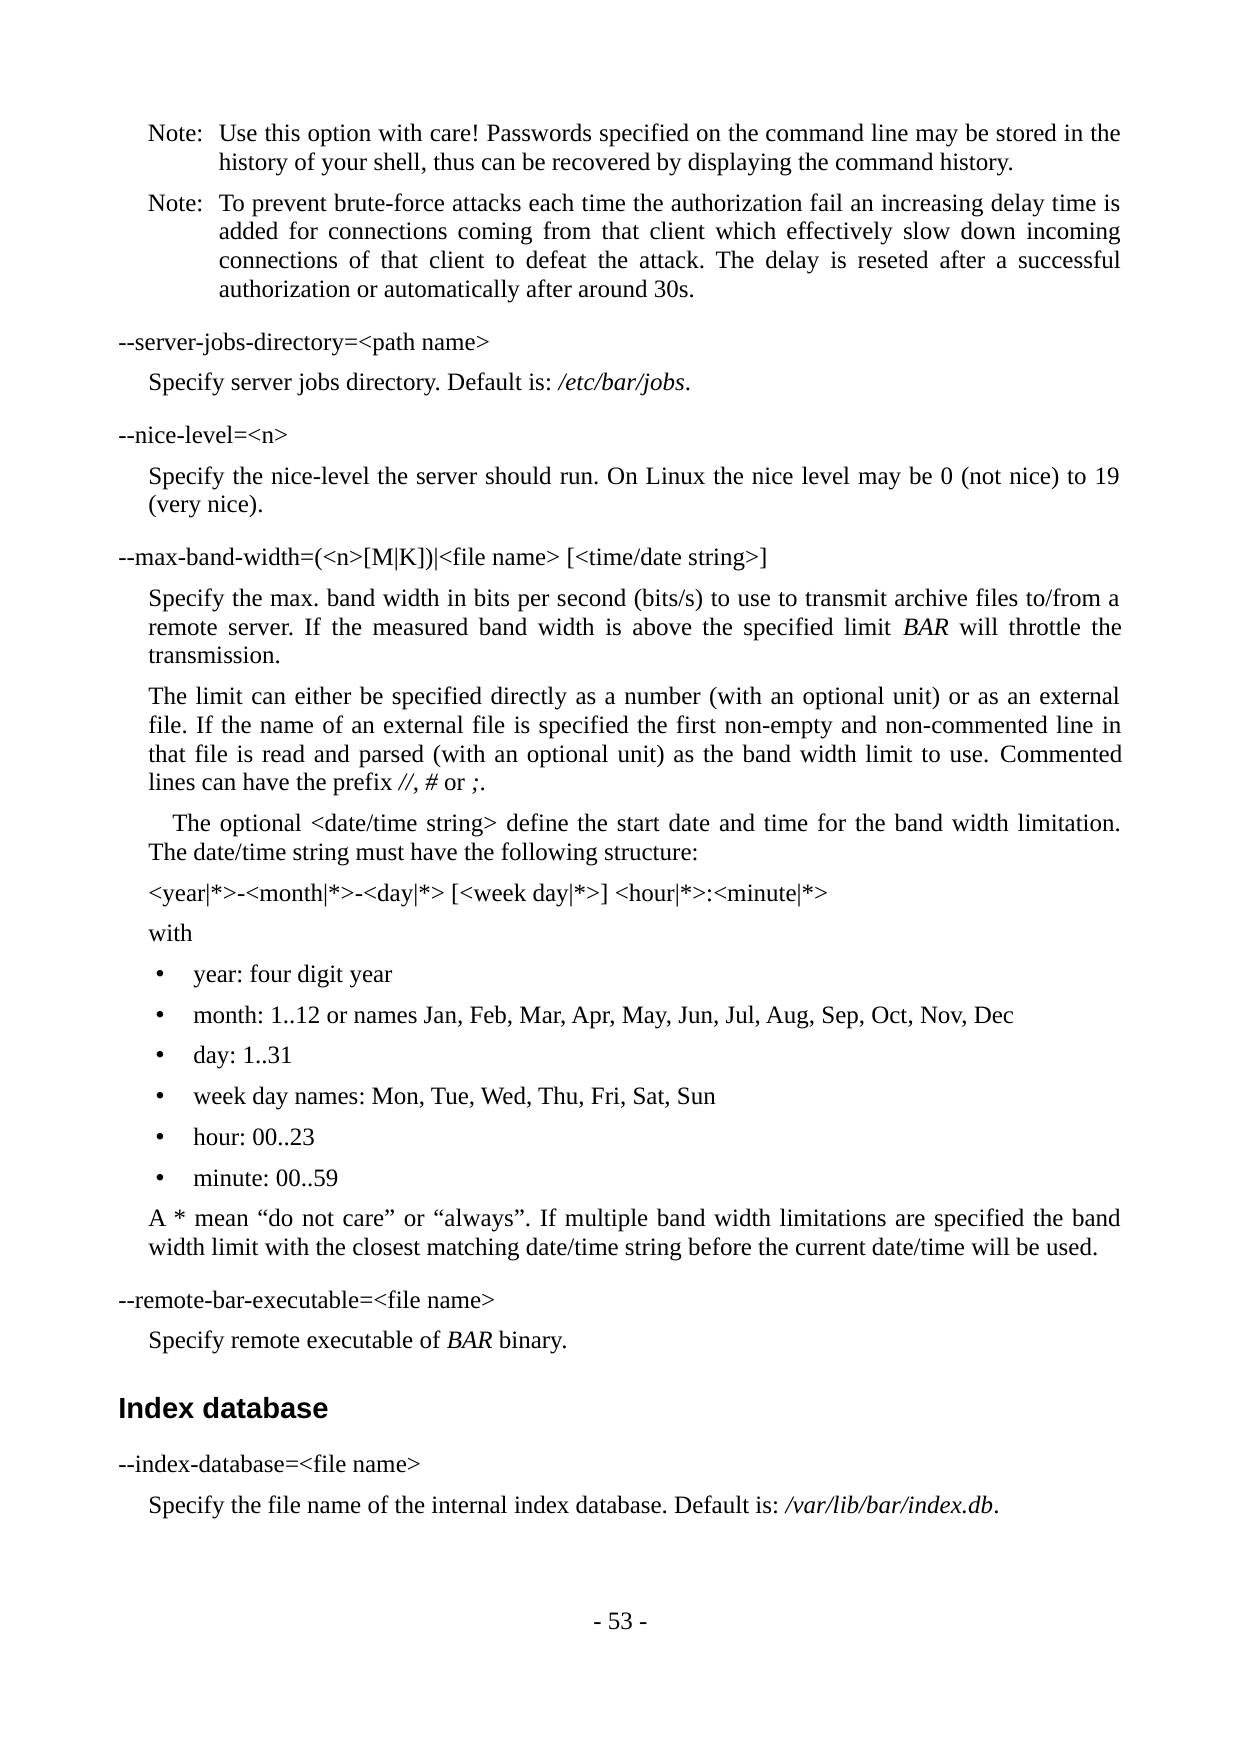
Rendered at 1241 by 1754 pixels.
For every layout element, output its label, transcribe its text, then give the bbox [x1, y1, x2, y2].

title --index-database=<file name> [118, 1449, 1122, 1478]
list week day names: Mon, Tue, Wed, Thu, Fri, Sat, Sun [156, 1081, 1122, 1110]
list year: four digit year [156, 959, 1122, 988]
list minute: 00..59 [156, 1163, 1122, 1191]
text The limit can either be specified directly as a number (with an optional unit) or as an external file. If the name of an external file is specified the first non-empty and non-commented line in that file is read and parsed (with an optional unit) as the band width limit to use. Commented lines can have the prefix //, # or ;. [148, 681, 1122, 796]
text Specify the file name of the internal index database. Default is: /var/lib/bar/index.db. [148, 1490, 1122, 1519]
title --remote-bar-executable=<file name> [118, 1285, 1122, 1314]
text Specify the nice-level the server should run. On Linux the nice level may be 0 (not nice) to 19 (very nice). [148, 461, 1122, 518]
subtitle Index database [118, 1391, 1122, 1425]
text The optional <date/time string> define the start date and time for the band width limitation. The date/time string must have the following structure: [148, 808, 1122, 866]
text Note: To prevent brute-force attacks each time the authorization fail an increasing delay time is added for connections coming from that client which effectively slow down incoming connections of that client to defeat the attack. The delay is reseted after a successful authorization or automatically after around 30s. [148, 188, 1122, 303]
list hour: 00..23 [156, 1122, 1122, 1151]
title --nice-level=<n> [118, 420, 1122, 449]
text <year|*>-<month|*>-<day|*> [<week day|*>] <hour|*>:<minute|*> [148, 878, 1122, 906]
text Specify remote executable of BAR binary. [148, 1326, 1122, 1354]
text Specify the max. band width in bits per second (bits/s) to use to transmit archive files to/from a remote server. If the measured band width is above the specified limit BAR will throttle the transmission. [148, 583, 1122, 669]
title --server-jobs-directory=<path name> [118, 327, 1122, 355]
text A * mean “do not care” or “always”. If multiple band width limitations are specified the band width limit with the closest matching date/time string before the current date/time will be used. [148, 1203, 1122, 1261]
text with [148, 918, 1122, 947]
list month: 1..12 or names Jan, Feb, Mar, Apr, May, Jun, Jul, Aug, Sep, Oct, Nov, Dec [156, 1000, 1122, 1028]
text Specify server jobs directory. Default is: /etc/bar/jobs. [148, 367, 1122, 396]
title --max-band-width=(<n>[M|K])|<file name> [<time/date string>] [118, 542, 1122, 571]
text Note: Use this option with care! Passwords specified on the command line may be stored in the history of your shell, thus can be recovered by displaying the command history. [148, 118, 1122, 176]
list day: 1..31 [156, 1041, 1122, 1069]
